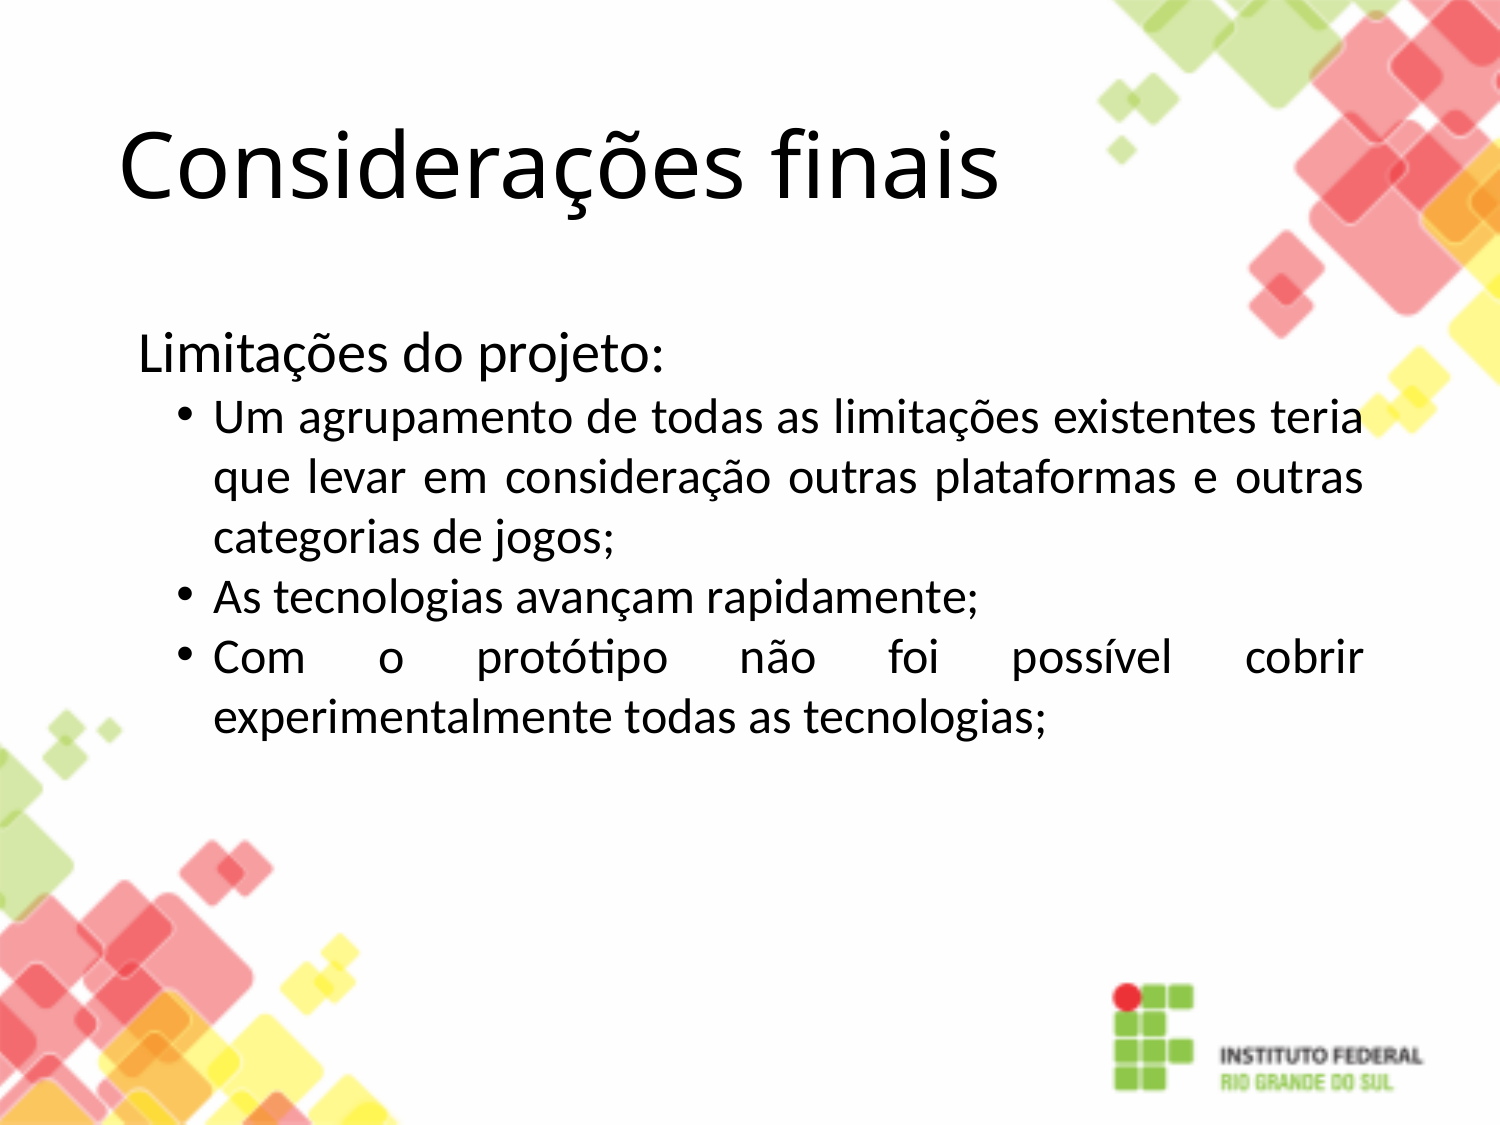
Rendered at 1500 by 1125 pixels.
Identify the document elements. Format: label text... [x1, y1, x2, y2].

text_box Considerações finais [103, 59, 1397, 278]
picture [0, 0, 1500, 1125]
text_box Limitações do projeto: Um agrupamento de todas as limitações existentes teria que levar em consideração outras plataformas e outras categorias de jogos; As tecnologias avançam rapidamente; Com o protótipo não foi possível cobrir experimentalmente todas as tecnologias; [86, 306, 1380, 1020]
